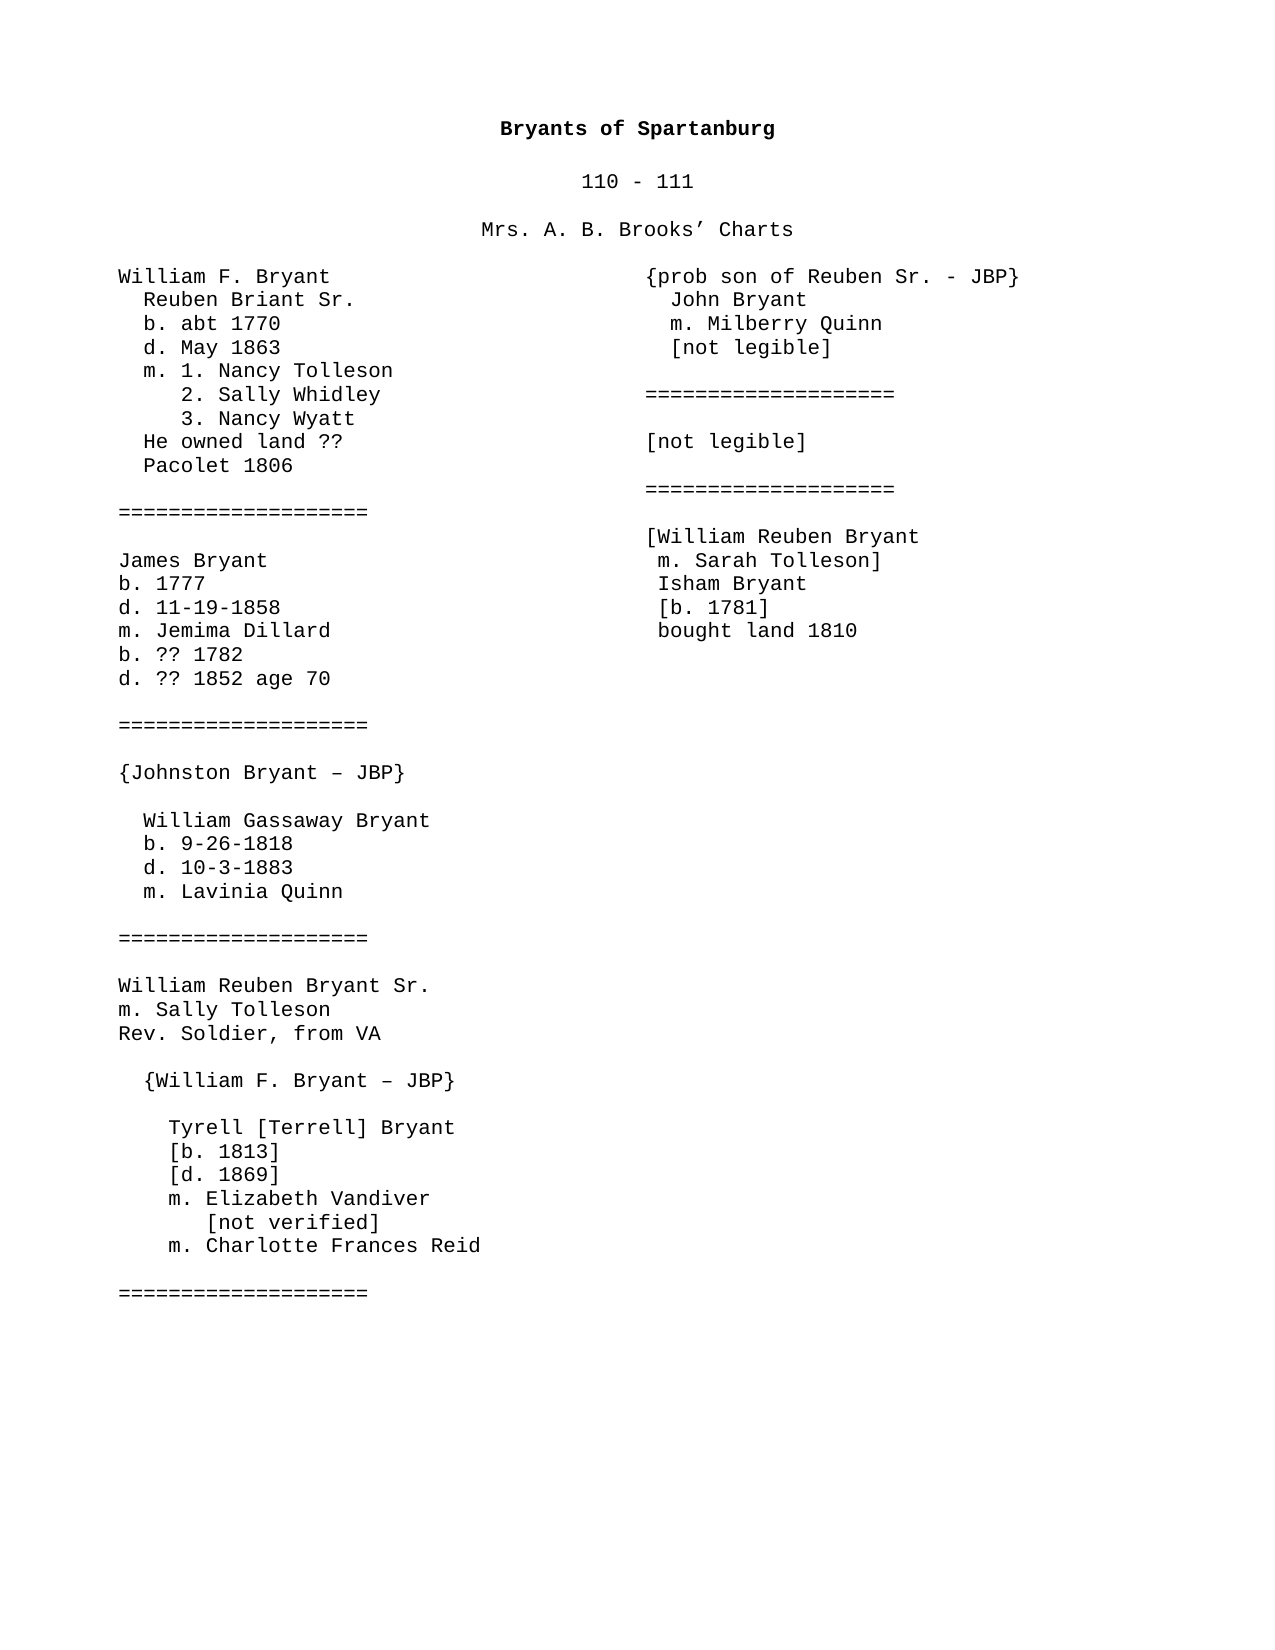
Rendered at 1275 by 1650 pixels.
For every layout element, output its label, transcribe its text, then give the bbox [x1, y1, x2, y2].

text [b. 1813] [118, 1141, 630, 1164]
text d. 11-19-1858 [118, 597, 630, 621]
text m. Elizabeth Vandiver [118, 1188, 630, 1212]
text ==================== [645, 479, 1157, 502]
text Tyrell [Terrell] Bryant [118, 1117, 630, 1141]
text 110 - 111 [118, 171, 1157, 195]
text {William F. Bryant – JBP} [118, 1070, 630, 1093]
text John Bryant [645, 289, 1157, 313]
text Pacolet 1806 [118, 455, 630, 479]
text d. ?? 1852 age 70 [118, 668, 630, 691]
text [William Reuben Bryant [645, 526, 1157, 549]
text b. ?? 1782 [118, 644, 630, 668]
text m. Lavinia Quinn [118, 881, 630, 904]
text m. Sarah Tolleson] [645, 549, 1157, 573]
text [not legible] [645, 337, 1157, 360]
text William Reuben Bryant Sr. [118, 975, 630, 999]
text bought land 1810 [645, 621, 1157, 644]
text m. Sally Tolleson [118, 999, 630, 1022]
text William Gassaway Bryant [118, 810, 630, 833]
text m. 1. Nancy Tolleson [118, 360, 630, 384]
text m. Charlotte Frances Reid [118, 1235, 630, 1259]
text {Johnston Bryant – JBP} [118, 762, 630, 786]
text [not verified] [118, 1212, 630, 1235]
text b. 9-26-1818 [118, 833, 630, 857]
text Reuben Briant Sr. [118, 289, 630, 313]
text ==================== [645, 384, 1157, 408]
text He owned land ?? [118, 431, 630, 455]
text [b. 1781] [645, 597, 1157, 621]
text ==================== [118, 715, 630, 739]
text d. May 1863 [118, 337, 630, 360]
text Isham Bryant [645, 573, 1157, 597]
text {prob son of Reuben Sr. - JBP} [645, 266, 1157, 289]
text m. Jemima Dillard [118, 621, 630, 644]
text Rev. Soldier, from VA [118, 1022, 630, 1046]
text 2. Sally Whidley [118, 384, 630, 408]
text b. 1777 [118, 573, 630, 597]
text William F. Bryant [118, 266, 630, 289]
text [d. 1869] [118, 1164, 630, 1188]
text James Bryant [118, 549, 630, 573]
text [not legible] [645, 431, 1157, 455]
text ==================== [118, 502, 630, 526]
text b. abt 1770 [118, 313, 630, 337]
text Mrs. A. B. Brooks’ Charts [118, 218, 1157, 242]
text ==================== [118, 928, 630, 952]
text m. Milberry Quinn [645, 313, 1157, 337]
text d. 10-3-1883 [118, 857, 630, 881]
text ==================== [118, 1283, 630, 1306]
text 3. Nancy Wyatt [118, 408, 630, 431]
